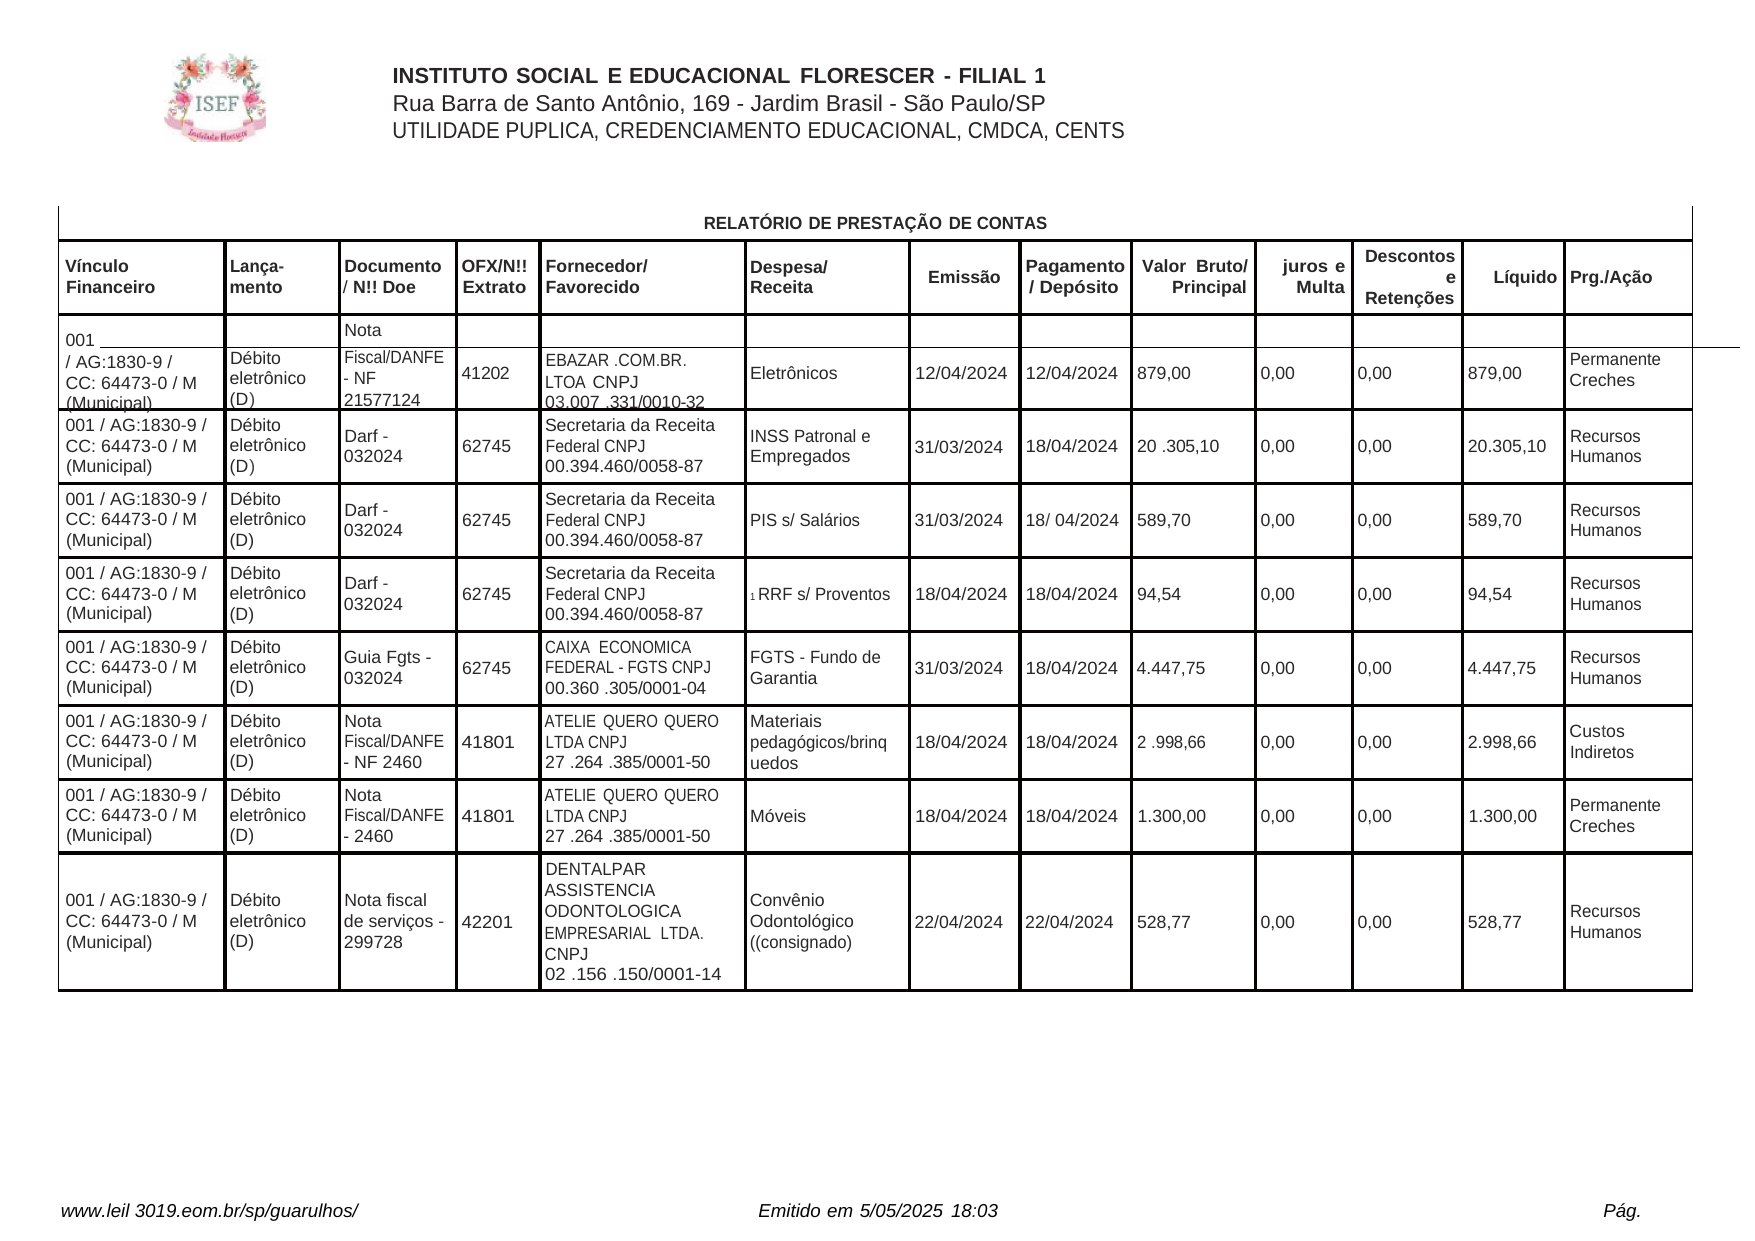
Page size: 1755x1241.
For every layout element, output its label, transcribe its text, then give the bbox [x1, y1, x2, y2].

table_cell Recursos Humanos [1566, 411, 1692, 482]
table_cell 31/03/2024 [911, 633, 1018, 703]
table_cell Débito eletrônico (D) [227, 707, 338, 777]
table_cell 0,00 [1354, 411, 1461, 482]
table_cell 0,00 [1354, 559, 1461, 629]
table_cell Eletrônicos [747, 348, 908, 408]
table_cell 94,54 [1133, 559, 1254, 629]
table_cell 18/04/2024 [911, 707, 1018, 777]
table_cell Débito eletrônico (D) [227, 781, 338, 851]
table_cell 62745 [458, 411, 538, 482]
table_cell 31/03/2024 [911, 411, 1018, 482]
table_cell 001 / AG:1830-9 / CC: 64473-0 / M (Municipal) [59, 633, 223, 703]
table_cell Secretaria da Receita Federal CNPJ 00.394.460/0058-87 [542, 485, 744, 556]
table_cell Darf - 032024 [341, 485, 455, 556]
table_cell 62745 [458, 485, 538, 556]
table_cell Vínculo Financeiro [59, 242, 223, 313]
table_cell Permanente Creches [1566, 348, 1692, 408]
table_cell 879,00 [1464, 348, 1563, 408]
table_cell 2.998,66 [1464, 707, 1563, 777]
table_cell 0,00 [1354, 707, 1461, 777]
table_cell Pagamento / Depósito [1022, 242, 1130, 313]
table_cell Recursos Humanos [1566, 855, 1692, 989]
table_cell Fiscal/DANFE - NF 21577124 [341, 348, 455, 408]
table_cell 18/04/2024 [911, 781, 1018, 851]
table_cell 41801 [458, 707, 538, 777]
table_cell 12/04/2024 [911, 348, 1018, 408]
table_cell INSS Patronal e Empregados [747, 411, 908, 482]
table_cell 0,00 [1257, 559, 1351, 629]
table_cell Prg./Ação [1566, 242, 1692, 313]
table_cell 001 / AG:1830-9 / CC: 64473-0 / M (Municipal) [59, 855, 223, 989]
table_cell Recursos Humanos [1566, 559, 1692, 629]
table_cell ATELIE QUERO QUERO LTDA CNPJ 27 .264 .385/0001-50 [542, 781, 744, 851]
table_cell Débito eletrônico (D) [227, 485, 338, 556]
table_cell 18/04/2024 [911, 559, 1018, 629]
table_cell Descontos e Retenções [1354, 242, 1461, 313]
table_cell [747, 316, 908, 347]
table_cell 18/04/2024 [1022, 707, 1130, 777]
table_cell Darf - 032024 [341, 559, 455, 629]
table_cell Débito eletrônico (D) [227, 411, 338, 482]
table_cell Nota fiscal de serviços - 299728 [341, 855, 455, 989]
table_cell Secretaria da Receita Federal CNPJ 00.394.460/0058-87 [542, 559, 744, 629]
table_header RELATÓRIO DE PRESTAÇÃO DE CONTAS [59, 206, 1692, 239]
table_cell 0,00 [1257, 781, 1351, 851]
table_cell 0,00 [1257, 633, 1351, 703]
table_cell [1133, 316, 1254, 347]
table_cell 0,00 [1354, 348, 1461, 408]
table_cell [1022, 316, 1130, 347]
table_cell 41202 [458, 348, 538, 408]
table_cell FGTS - Fundo de Garantia [747, 633, 908, 703]
table_cell 589,70 [1133, 485, 1254, 556]
table_cell 94,54 [1464, 559, 1563, 629]
table_cell 001 / AG:1830-9 / CC: 64473-0 / M (Municipal) [59, 485, 223, 556]
table_cell 589,70 [1464, 485, 1563, 556]
table_cell 18/04/2024 [1022, 781, 1130, 851]
table_cell Móveis [747, 781, 908, 851]
table_cell [911, 316, 1018, 347]
table_cell 001 / AG:1830-9 / CC: 64473-0 / M (Municipal) [59, 707, 223, 777]
table_cell Lança- mento [227, 242, 338, 313]
table_cell 22/04/2024 [1022, 855, 1130, 989]
table_cell [1257, 316, 1351, 347]
table_cell 0,00 [1354, 855, 1461, 989]
table_cell Darf - 032024 [341, 411, 455, 482]
table_cell Documento / N!! Doe [341, 242, 455, 313]
table_cell 12/04/2024 [1022, 348, 1130, 408]
table_cell 001 / AG:1830-9 / CC: 64473-0 / M (Municipal) [59, 781, 223, 851]
table_cell 4.447,75 [1464, 633, 1563, 703]
table_cell 0,00 [1257, 348, 1351, 408]
table_cell 31/03/2024 [911, 485, 1018, 556]
table_cell Recursos Humanos [1566, 633, 1692, 703]
table_cell Líquido [1464, 242, 1563, 313]
table_cell Despesa/ Receita [747, 242, 908, 313]
table_cell 18/04/2024 [1022, 559, 1130, 629]
table_cell Nota Fiscal/DANFE - 2460 [341, 781, 455, 851]
table_cell 0,00 [1257, 411, 1351, 482]
table_cell 4.447,75 [1133, 633, 1254, 703]
table_cell Débito eletrônico (D) [227, 348, 338, 408]
table_cell Guia Fgts - 032024 [341, 633, 455, 703]
table_cell Débito eletrônico (D) [227, 855, 338, 989]
table_cell [458, 316, 538, 347]
table_cell EBAZAR .COM.BR. LTOA CNPJ 03.007 .331/0010-32 [542, 348, 744, 408]
table_cell 42201 [458, 855, 538, 989]
table_cell 0,00 [1354, 485, 1461, 556]
table_cell 18/04/2024 [1022, 633, 1130, 703]
table_cell 41801 [458, 781, 538, 851]
table_cell Emissão [911, 242, 1018, 313]
table_cell Valor Bruto/ Principal [1133, 242, 1254, 313]
table_cell Débito eletrônico (D) [227, 633, 338, 703]
table_cell 0,00 [1354, 781, 1461, 851]
table_cell Custos Indiretos [1566, 707, 1692, 777]
table_cell Convênio Odontológico ((consignado) [747, 855, 908, 989]
table_cell 0,00 [1257, 707, 1351, 777]
table_cell Nota [341, 316, 455, 347]
table_cell PIS s/ Salários [747, 485, 908, 556]
table_cell 1.300,00 [1464, 781, 1563, 851]
table_cell Permanente Creches [1566, 781, 1692, 851]
table_cell DENTALPAR ASSISTENCIA ODONTOLOGICA EMPRESARIAL LTDA. CNPJ 02 .156 .150/0001-14 [542, 855, 744, 989]
table_cell 62745 [458, 633, 538, 703]
table_cell 20 .305,10 [1133, 411, 1254, 482]
table_cell Materiais pedagógicos/brinq uedos [747, 707, 908, 777]
table_cell CAIXA ECONOMICA FEDERAL - FGTS CNPJ 00.360 .305/0001-04 [542, 633, 744, 703]
table_cell 22/04/2024 [911, 855, 1018, 989]
table_cell 20.305,10 [1464, 411, 1563, 482]
table_cell 0,00 [1354, 633, 1461, 703]
table_cell 0,00 [1257, 485, 1351, 556]
table_cell 001 / AG:1830-9 / CC: 64473-0 / M (Municipal) [59, 411, 223, 482]
table_cell 0,00 [1257, 855, 1351, 989]
table_cell [1464, 316, 1563, 347]
table_cell 001 / AG:1830-9 / CC: 64473-0 / M (Municipal) [59, 316, 223, 408]
table_cell 528,77 [1464, 855, 1563, 989]
table_cell Débito eletrônico (D) [227, 559, 338, 629]
table_cell 1 RRF s/ Proventos [747, 559, 908, 629]
table_cell juros e Multa [1257, 242, 1351, 313]
table_cell 62745 [458, 559, 538, 629]
table_cell Fornecedor/ Favorecido [542, 242, 744, 313]
table_cell 001 / AG:1830-9 / CC: 64473-0 / M (Municipal) [59, 559, 223, 629]
table_cell [542, 316, 744, 347]
table_cell [1566, 316, 1692, 347]
table_cell [227, 316, 338, 347]
table_cell OFX/N!! Extrato [458, 242, 538, 313]
table_cell ATELIE QUERO QUERO LTDA CNPJ 27 .264 .385/0001-50 [542, 707, 744, 777]
table_cell 18/ 04/2024 [1022, 485, 1130, 556]
table_cell Secretaria da Receita Federal CNPJ 00.394.460/0058-87 [542, 411, 744, 482]
table_cell Recursos Humanos [1566, 485, 1692, 556]
table_cell 1.300,00 [1133, 781, 1254, 851]
table_cell 879,00 [1133, 348, 1254, 408]
table_cell 528,77 [1133, 855, 1254, 989]
table_cell Nota Fiscal/DANFE - NF 2460 [341, 707, 455, 777]
table_cell [1354, 316, 1461, 347]
table_cell 2 .998,66 [1133, 707, 1254, 777]
table_cell 18/04/2024 [1022, 411, 1130, 482]
